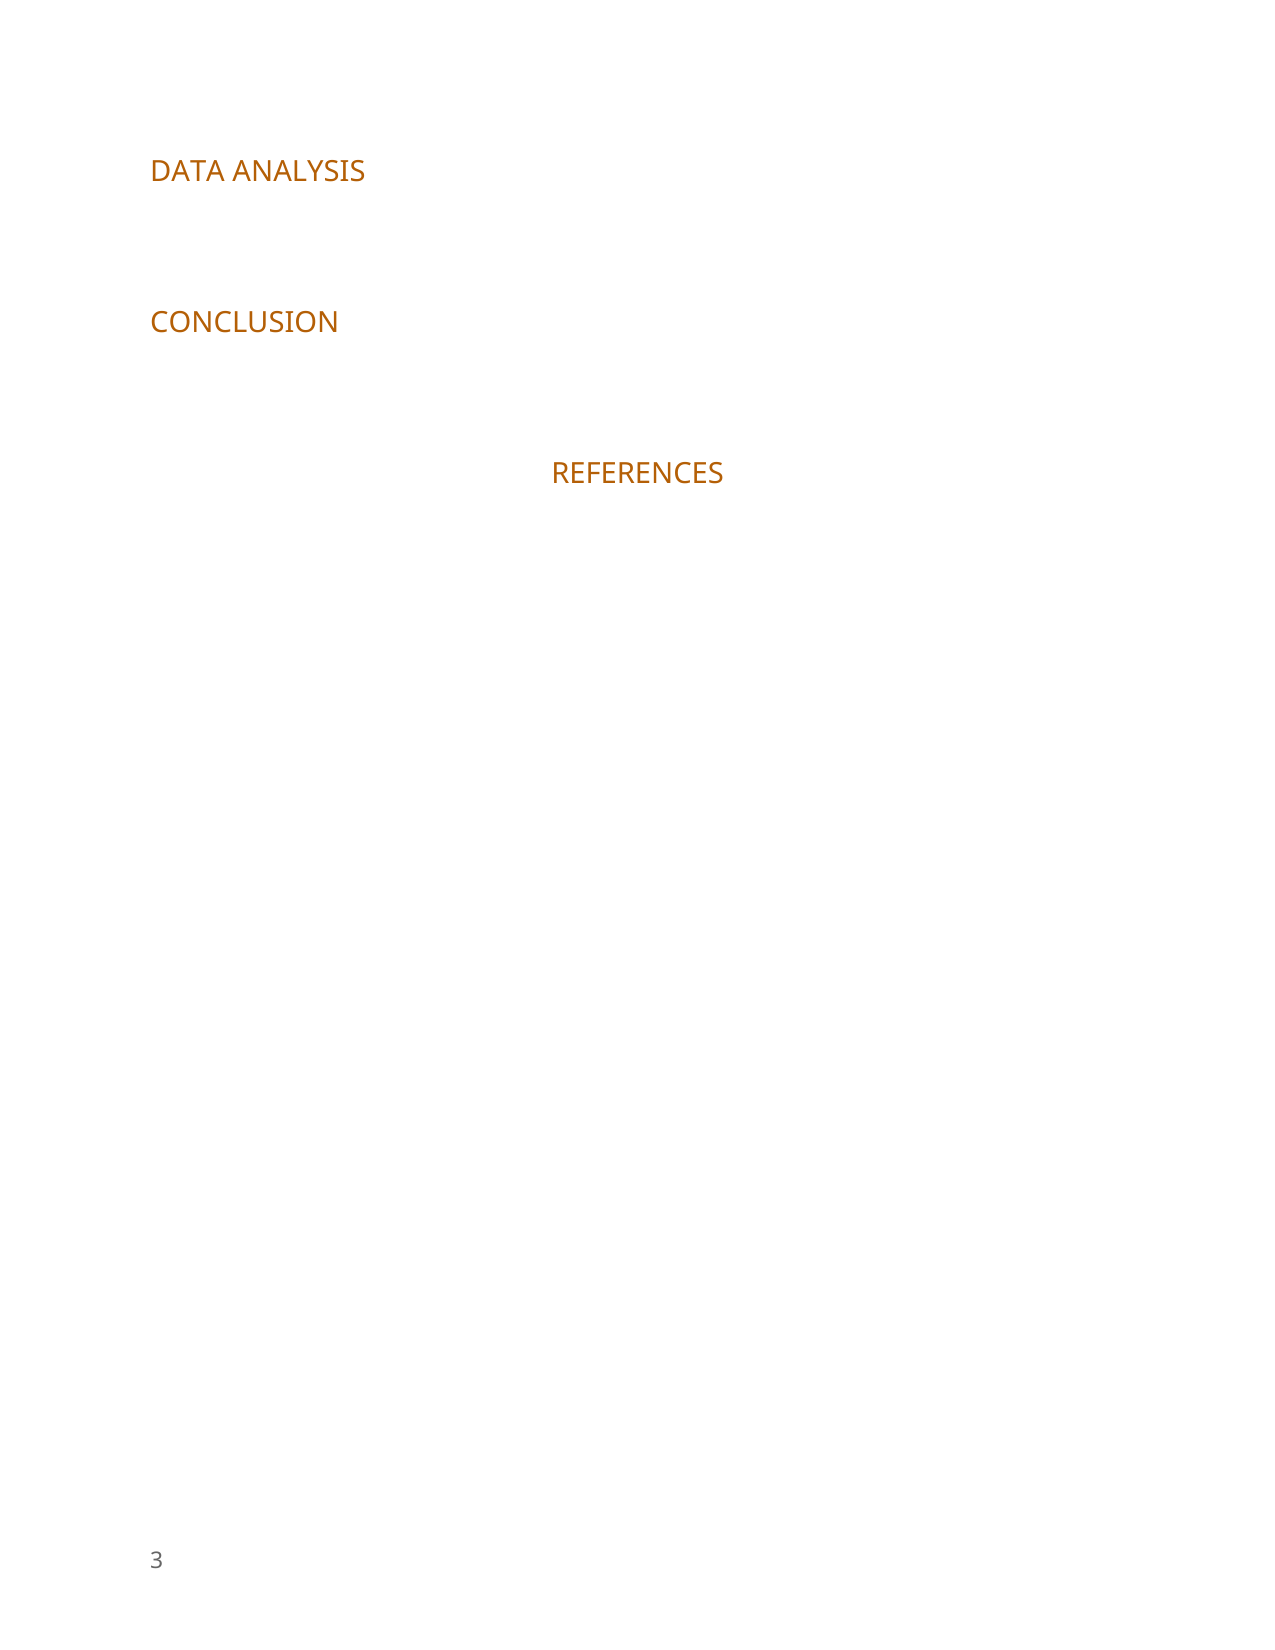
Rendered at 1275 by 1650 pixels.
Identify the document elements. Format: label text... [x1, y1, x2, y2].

subtitle REFERENCES [150, 452, 1125, 492]
subtitle CONCLUSION [150, 301, 1125, 341]
subtitle DATA ANALYSIS [150, 150, 1125, 190]
